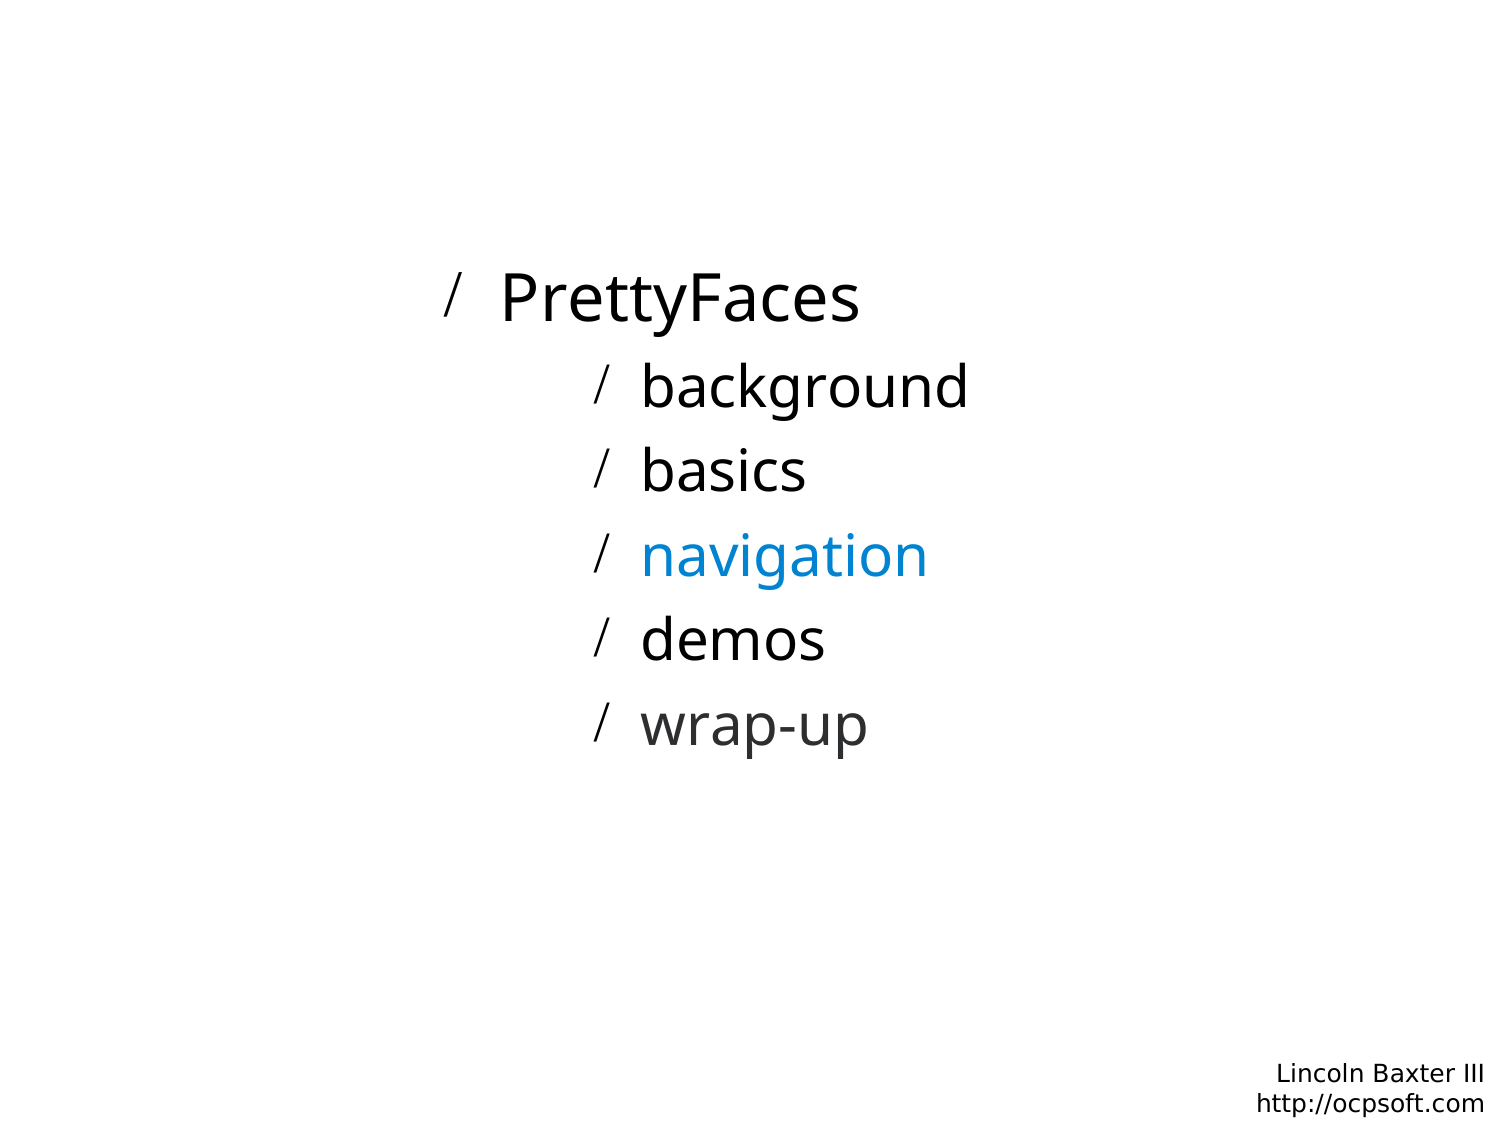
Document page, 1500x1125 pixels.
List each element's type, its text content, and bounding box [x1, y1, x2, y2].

list PrettyFaces background basics navigation demos wrap-up [428, 149, 1088, 893]
